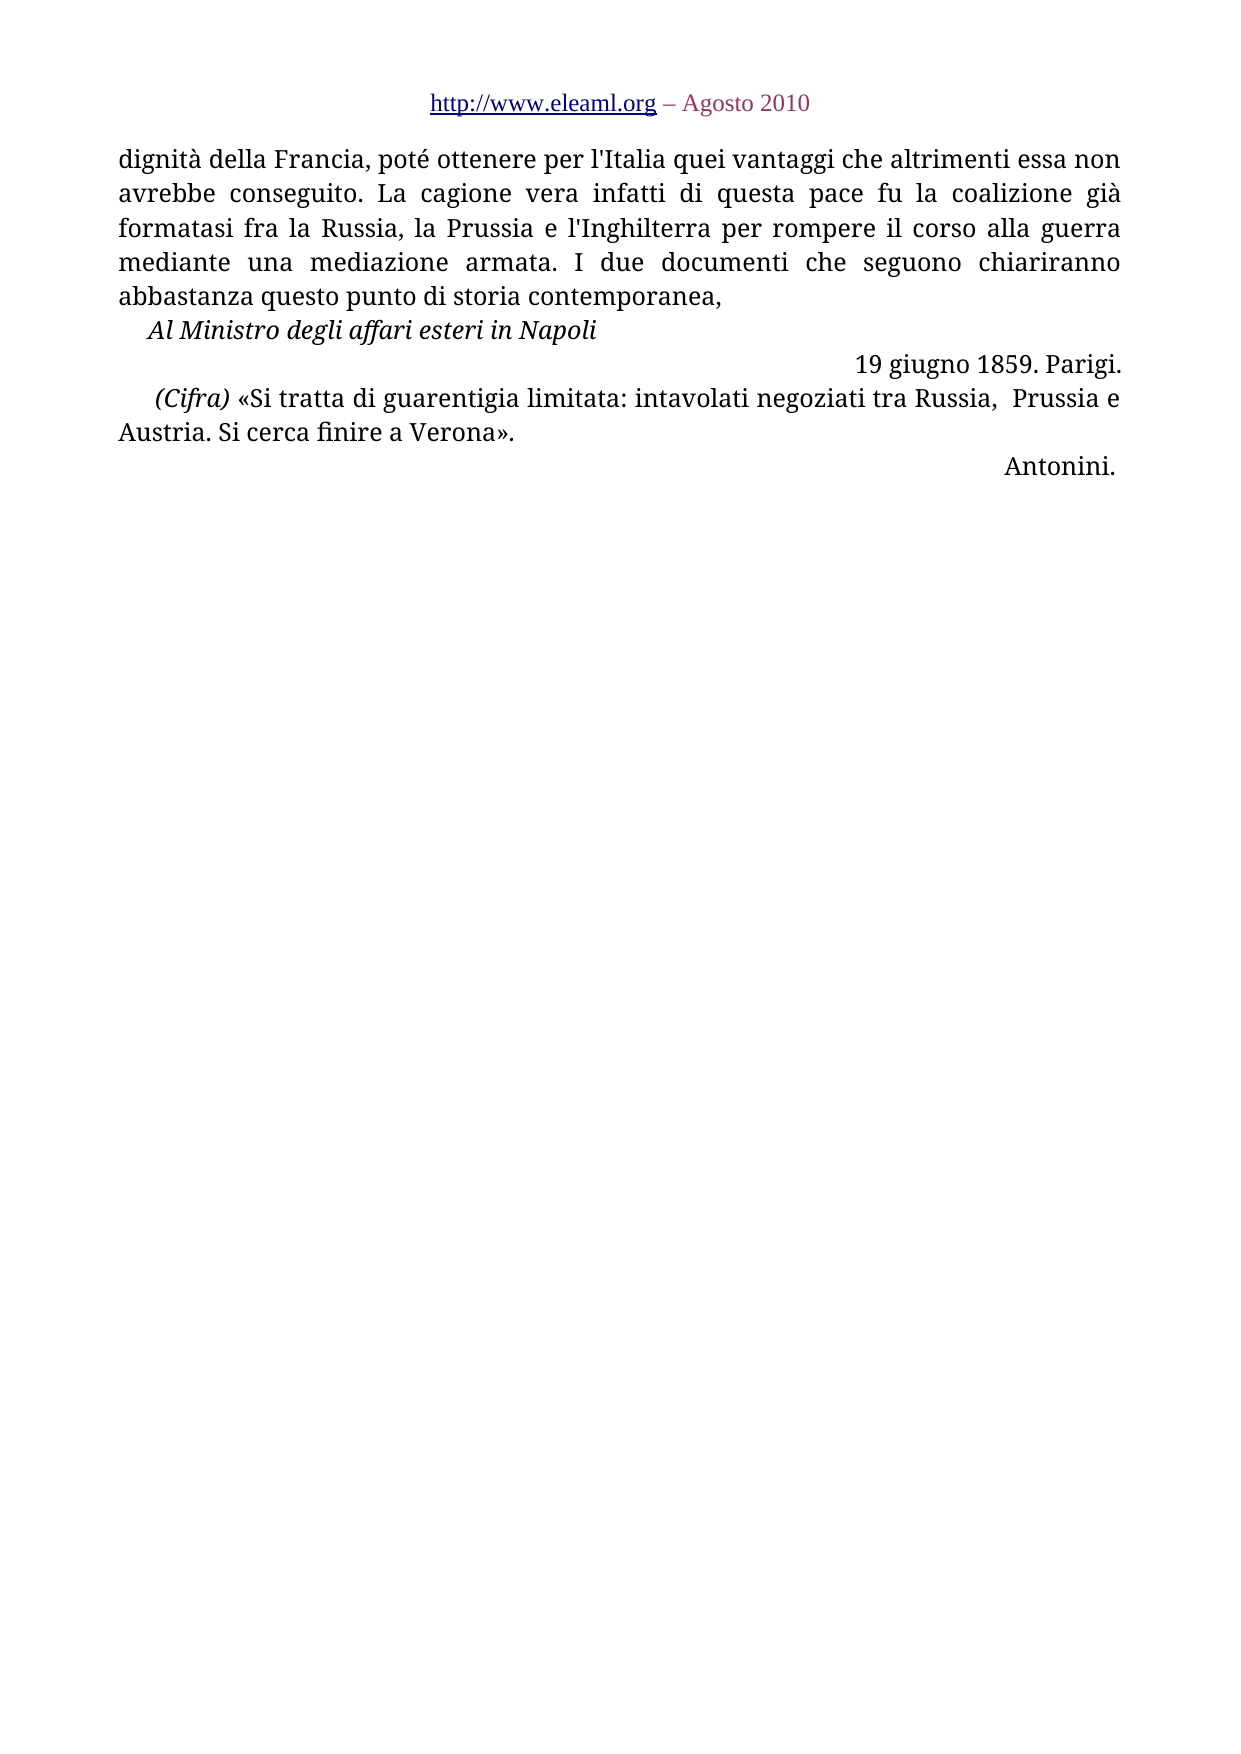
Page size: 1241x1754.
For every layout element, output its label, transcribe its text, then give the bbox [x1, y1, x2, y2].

text (Cifra) «Si tratta di guarentigia limitata: intavolati negoziati tra Russia, Prussia e Austria. Si cerca finire a Verona». [118, 381, 1122, 449]
text Antonini. [118, 449, 1122, 483]
text dignità della Francia, poté ottenere per l'Italia quei vantaggi che altrimenti essa non avrebbe conseguito. La cagione vera infatti di questa pace fu la coalizione già formatasi fra la Russia, la Prussia e l'Inghilterra per rompere il corso alla guerra mediante una mediazione armata. I due documenti che seguono chiariranno abbastanza questo punto di storia contemporanea, [118, 142, 1122, 312]
text Al Ministro degli affari esteri in Napoli [118, 312, 1122, 346]
text 19 giugno 1859. Parigi. [118, 346, 1122, 381]
